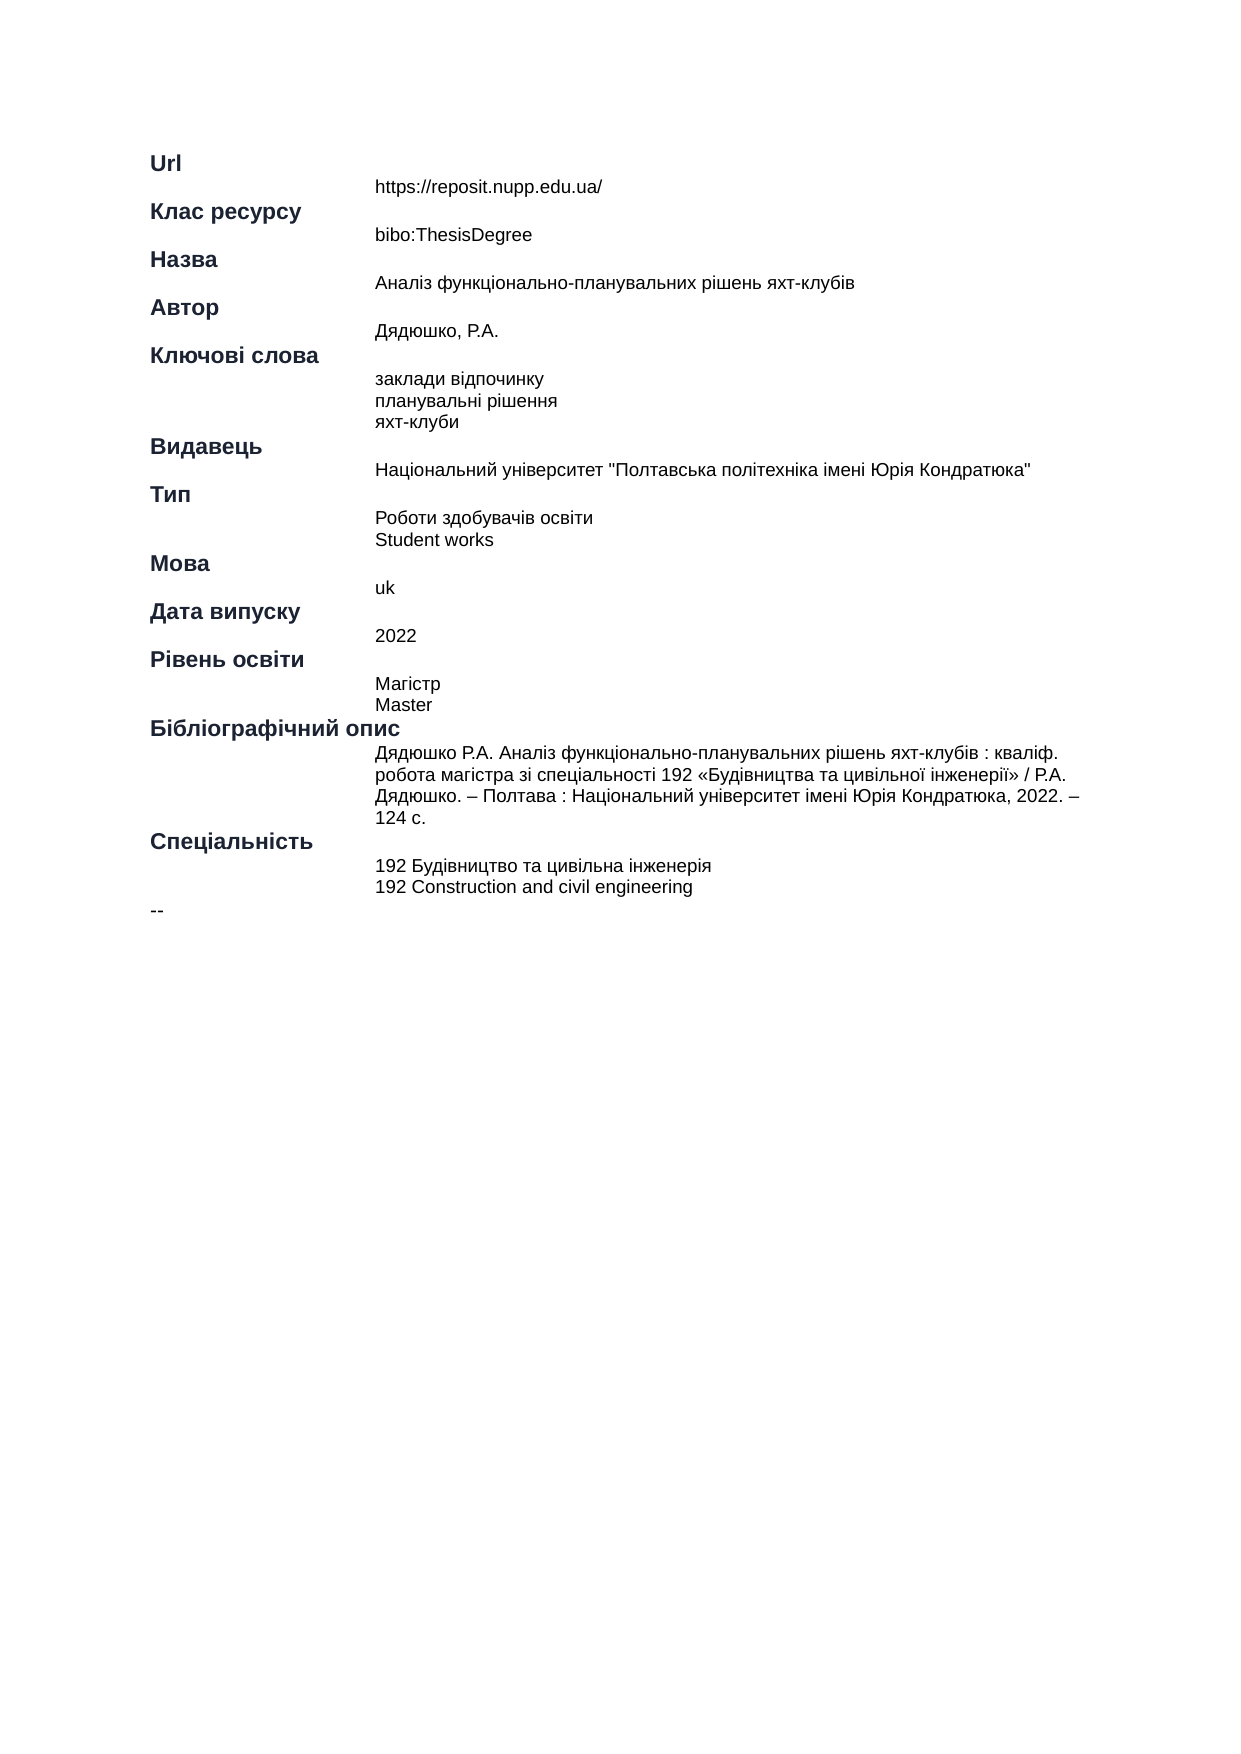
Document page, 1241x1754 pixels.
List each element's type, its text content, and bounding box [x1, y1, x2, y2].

text Аналіз функціонально-планувальних рішень яхт-клубів [375, 272, 1090, 294]
text uk [375, 576, 1090, 598]
text Дядюшко Р.А. Аналіз функціонально-планувальних рішень яхт-клубів : кваліф. робота магістра зі спеціальності 192 «Будівництва та цивільної інженерії» / Р.А. Дядюшко. – Полтава : Національний університет імені Юрія Кондратюка, 2022. – 124 с. [375, 742, 1090, 828]
text Student works [375, 528, 1090, 550]
text Спеціальність [150, 828, 1090, 854]
text планувальні рішення [375, 389, 1090, 411]
text яхт-клуби [375, 411, 1090, 433]
text https://reposit.nupp.edu.ua/ [375, 176, 1090, 198]
text Бібліографічний опис [150, 715, 1090, 742]
text Master [375, 694, 1090, 715]
text Роботи здобувачів освіти [375, 507, 1090, 528]
text Рівень освіти [150, 646, 1090, 672]
text Назва [150, 246, 1090, 272]
text Дата випуску [150, 598, 1090, 624]
text заклади відпочинку [375, 368, 1090, 389]
text Ключові слова [150, 342, 1090, 368]
text Дядюшко, Р.А. [375, 320, 1090, 342]
text Клас ресурсу [150, 198, 1090, 224]
text bibo:ThesisDegree [375, 224, 1090, 246]
text -- [150, 897, 1090, 921]
text Мова [150, 550, 1090, 576]
text Тип [150, 481, 1090, 507]
text 2022 [375, 624, 1090, 646]
text 192 Construction and civil engineering [375, 876, 1090, 897]
text Url [150, 150, 1090, 176]
text Магістр [375, 672, 1090, 694]
text 192 Будівництво та цивільна інженерія [375, 854, 1090, 876]
text Видавець [150, 433, 1090, 459]
text Автор [150, 294, 1090, 320]
text Національний університет "Полтавська політехніка імені Юрія Кондратюка" [375, 459, 1090, 481]
